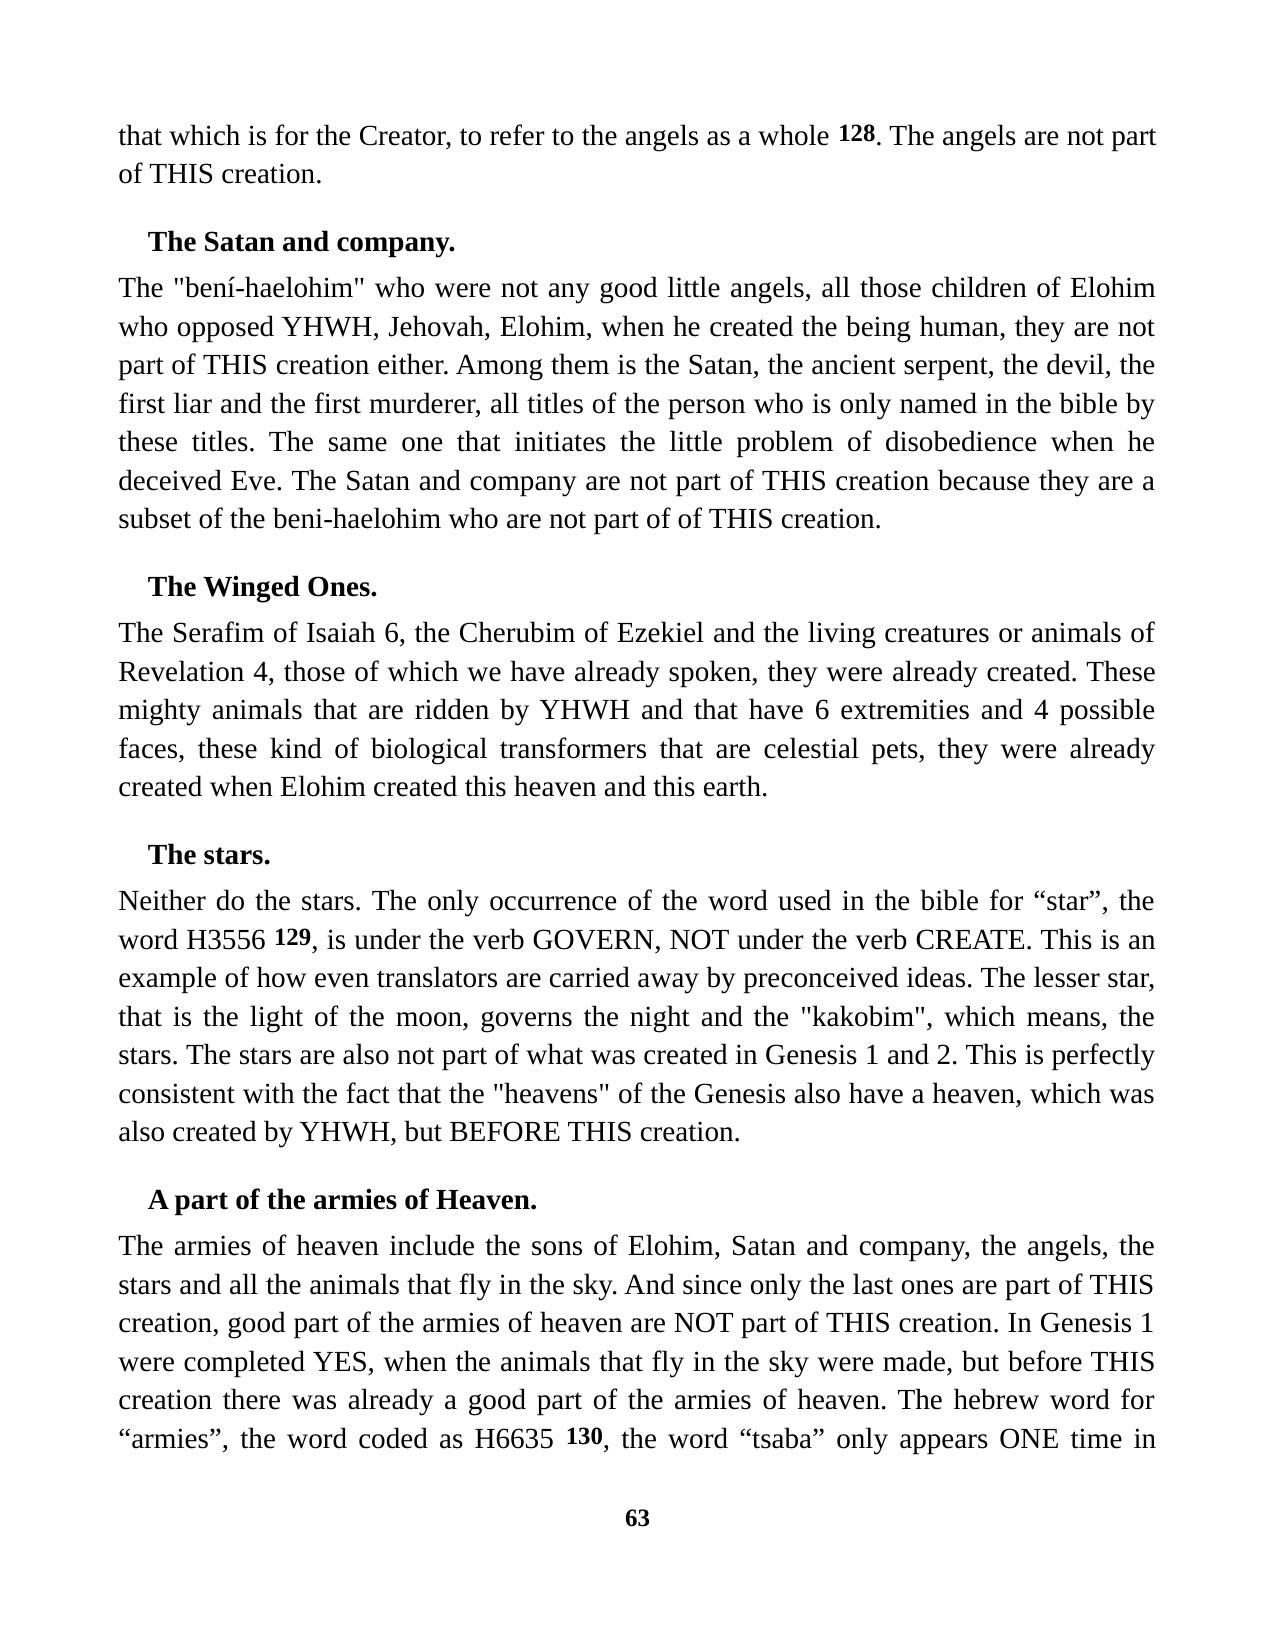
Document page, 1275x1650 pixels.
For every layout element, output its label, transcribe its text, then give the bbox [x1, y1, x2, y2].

text The armies of heaven include the sons of Elohim, Satan and company, the angels, the stars and all the animals that fly in the sky. And since only the last ones are part of THIS creation, good part of the armies of heaven are NOT part of THIS creation. In Genesis 1 were completed YES, when the animals that fly in the sky were made, but before THIS creation there was already a good part of the armies of heaven. The hebrew word for “armies”, the word coded as H6635 , the word “tsaba” only appears ONE time in [118, 1228, 1157, 1454]
text The Serafim of Isaiah 6, the Cherubim of Ezekiel and the living creatures or animals of Revelation 4, those of which we have already spoken, they were already created. These mighty animals that are ridden by YHWH and that have 6 extremities and 4 possible faces, these kind of biological transformers that are celestial pets, they were already created when Elohim created this heaven and this earth. [118, 615, 1157, 803]
subtitle The Satan and company. [148, 224, 1157, 258]
text Neither do the stars. The only occurrence of the word used in the bible for “star”, the word H3556 , is under the verb GOVERN, NOT under the verb CREATE. This is an example of how even translators are carried away by preconceived ideas. The lesser star, that is the light of the moon, governs the night and the "kakobim", which means, the stars. The stars are also not part of what was created in Genesis 1 and 2. This is perfectly consistent with the fact that the "heavens" of the Genesis also have a heaven, which was also created by YHWH, but BEFORE THIS creation. [118, 883, 1157, 1148]
subtitle A part of the armies of Heaven. [148, 1182, 1157, 1216]
subtitle The Winged Ones. [148, 569, 1157, 603]
text that which is for the Creator, to refer to the angels as a whole . The angels are not part of THIS creation. [118, 118, 1157, 190]
text The "bení-haelohim" who were not any good little angels, all those children of Elohim who opposed YHWH, Jehovah, Elohim, when he created the being human, they are not part of THIS creation either. Among them is the Satan, the ancient serpent, the devil, the first liar and the first murderer, all titles of the person who is only named in the bible by these titles. The same one that initiates the little problem of disobedience when he deceived Eve. The Satan and company are not part of THIS creation because they are a subset of the beni-haelohim who are not part of of THIS creation. [118, 270, 1157, 535]
subtitle The stars. [148, 837, 1157, 871]
